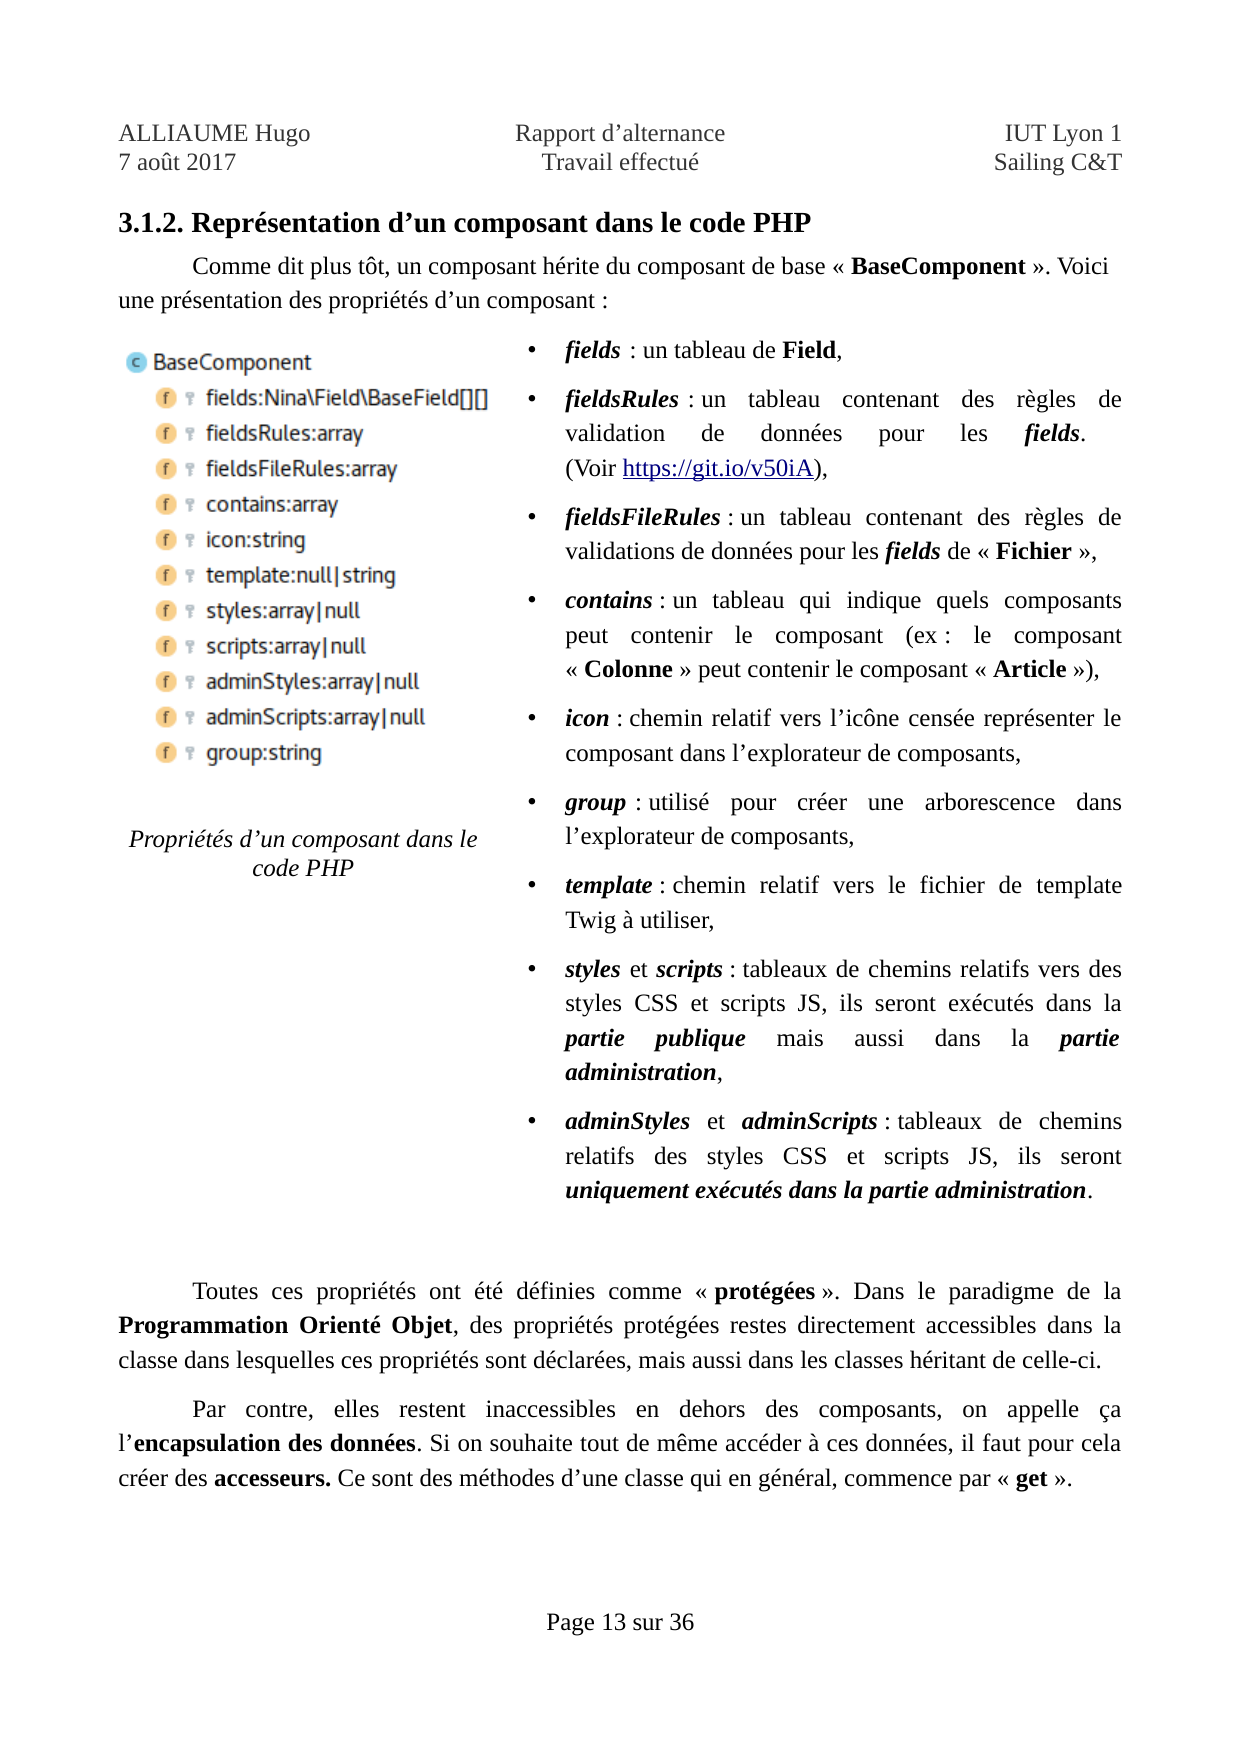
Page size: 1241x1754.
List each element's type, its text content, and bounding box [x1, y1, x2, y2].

subtitle 3.1.2. Représentation d’un composant dans le code PHP [118, 205, 1122, 239]
text Toutes ces propriétés ont été définies comme « protégées ». Dans le paradigme de la Programmation Orienté Objet, des propriétés protégées restes directement accessibles dans la classe dans lesquelles ces propriétés sont déclarées, mais aussi dans les classes héritant de celle-ci. [118, 1276, 1122, 1374]
table_header fields : un tableau de Field, fieldsRules : un tableau contenant des règles de validation de données pour les fields. (Voir https://git.io/v50iA), fieldsFileRules : un tableau contenant des règles de validations de données pour les fields de « Fichier », contains : un tableau qui indique quels composants peut contenir le composant (ex : le composant « Colonne » peut contenir le composant « Article »), icon : chemin relatif vers l’icône censée représenter le composant dans l’explorateur de composants, group : utilisé pour créer une arborescence dans l’explorateur de composants, template : chemin relatif vers le fichier de template Twig à utiliser, styles et scripts : tableaux de chemins relatifs vers des styles CSS et scripts JS, ils seront exécutés dans la partie publique mais aussi dans la partie administration, adminStyles et adminScripts : tableaux de chemins relatifs des styles CSS et scripts JS, ils seront uniquement exécutés dans la partie administration. [490, 335, 1122, 1227]
table_header Propriétés d’un composant dans le code PHP [118, 335, 490, 1227]
text Par contre, elles restent inaccessibles en dehors des composants, on appelle ça l’encapsulation des données. Si on souhaite tout de même accéder à ces données, il faut pour cela créer des accesseurs. Ce sont des méthodes d’une classe qui en général, commence par « get ». [118, 1394, 1122, 1492]
text Comme dit plus tôt, un composant hérite du composant de base « BaseComponent ». Voici une présentation des propriétés d’un composant : [118, 251, 1122, 314]
picture [119, 346, 493, 767]
